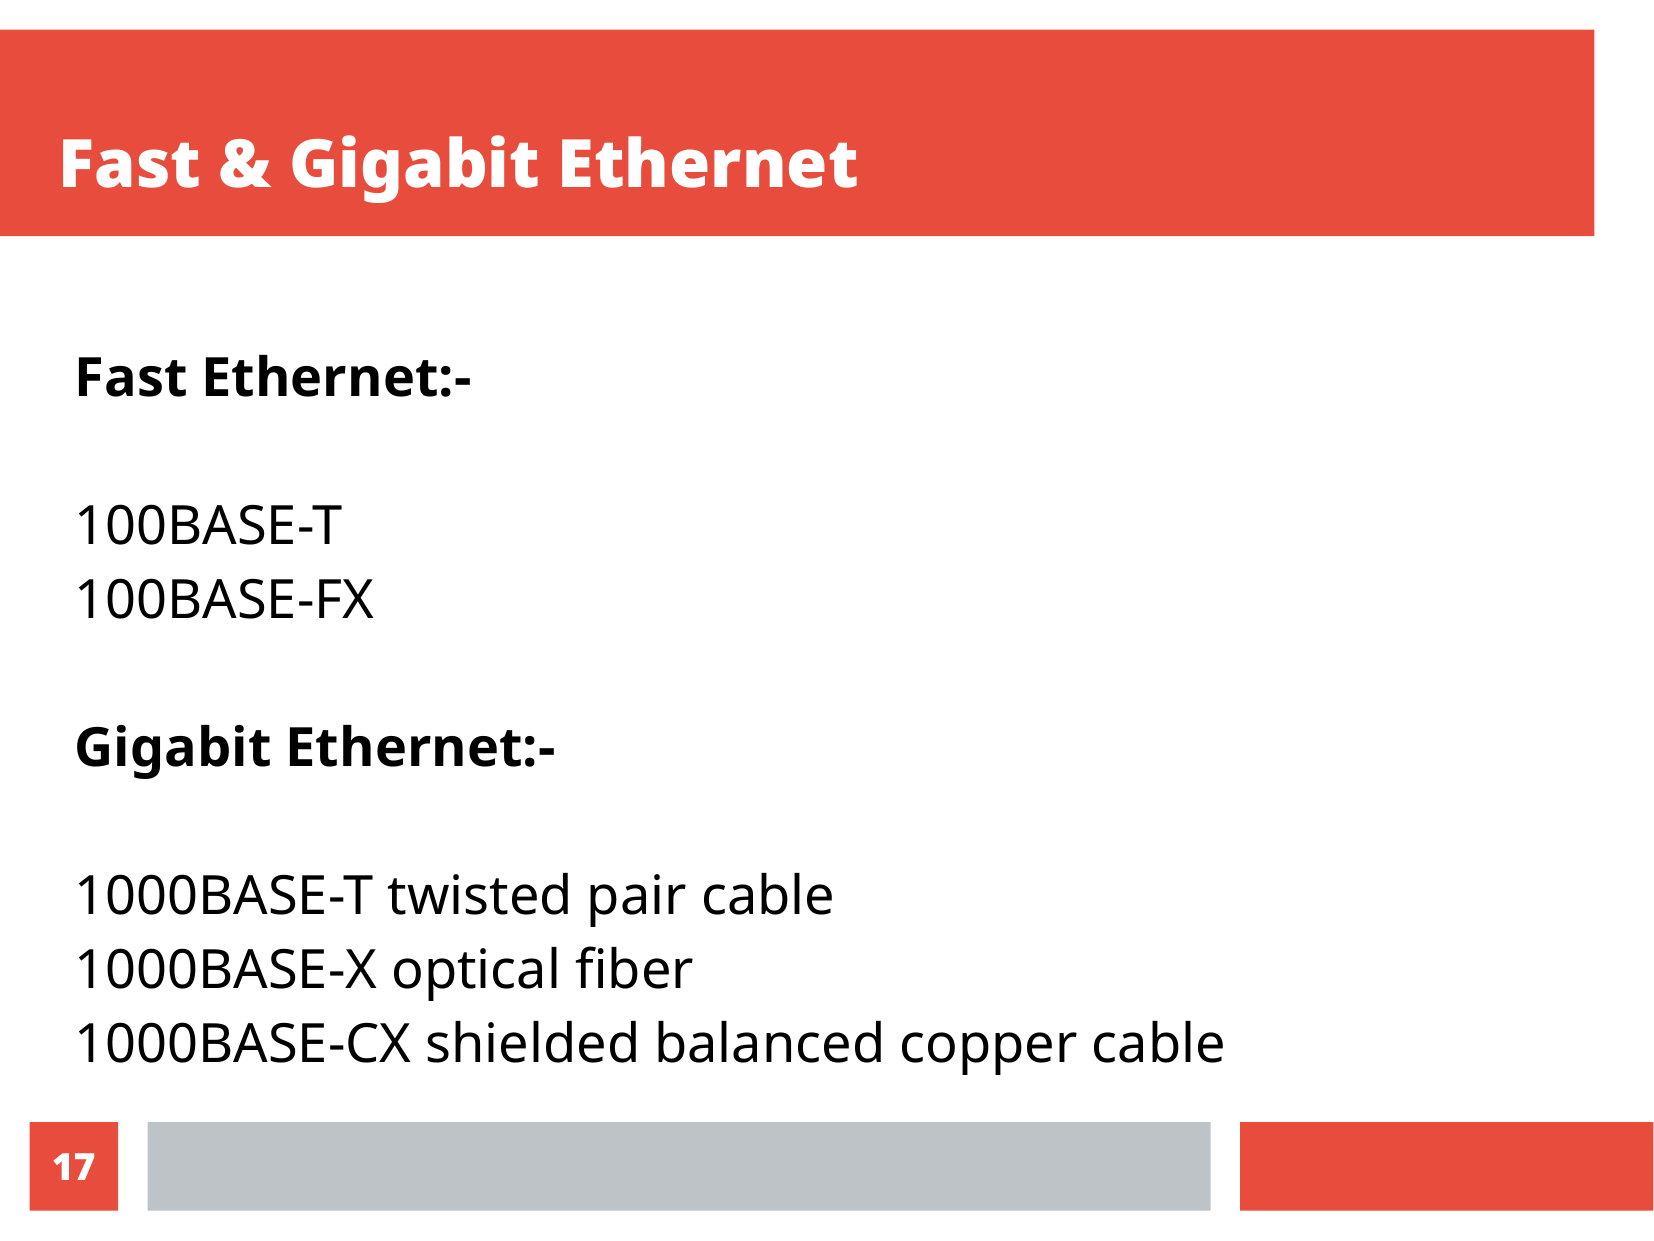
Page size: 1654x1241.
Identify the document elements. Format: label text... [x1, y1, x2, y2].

text_box Fast Ethernet:- 100BASE-T 100BASE-FX Gigabit Ethernet:- 1000BASE-T twisted pair cable 1000BASE-X optical fiber 1000BASE-CX shielded balanced copper cable [59, 330, 1581, 981]
title Fast & Gigabit Ethernet [59, 59, 1595, 207]
